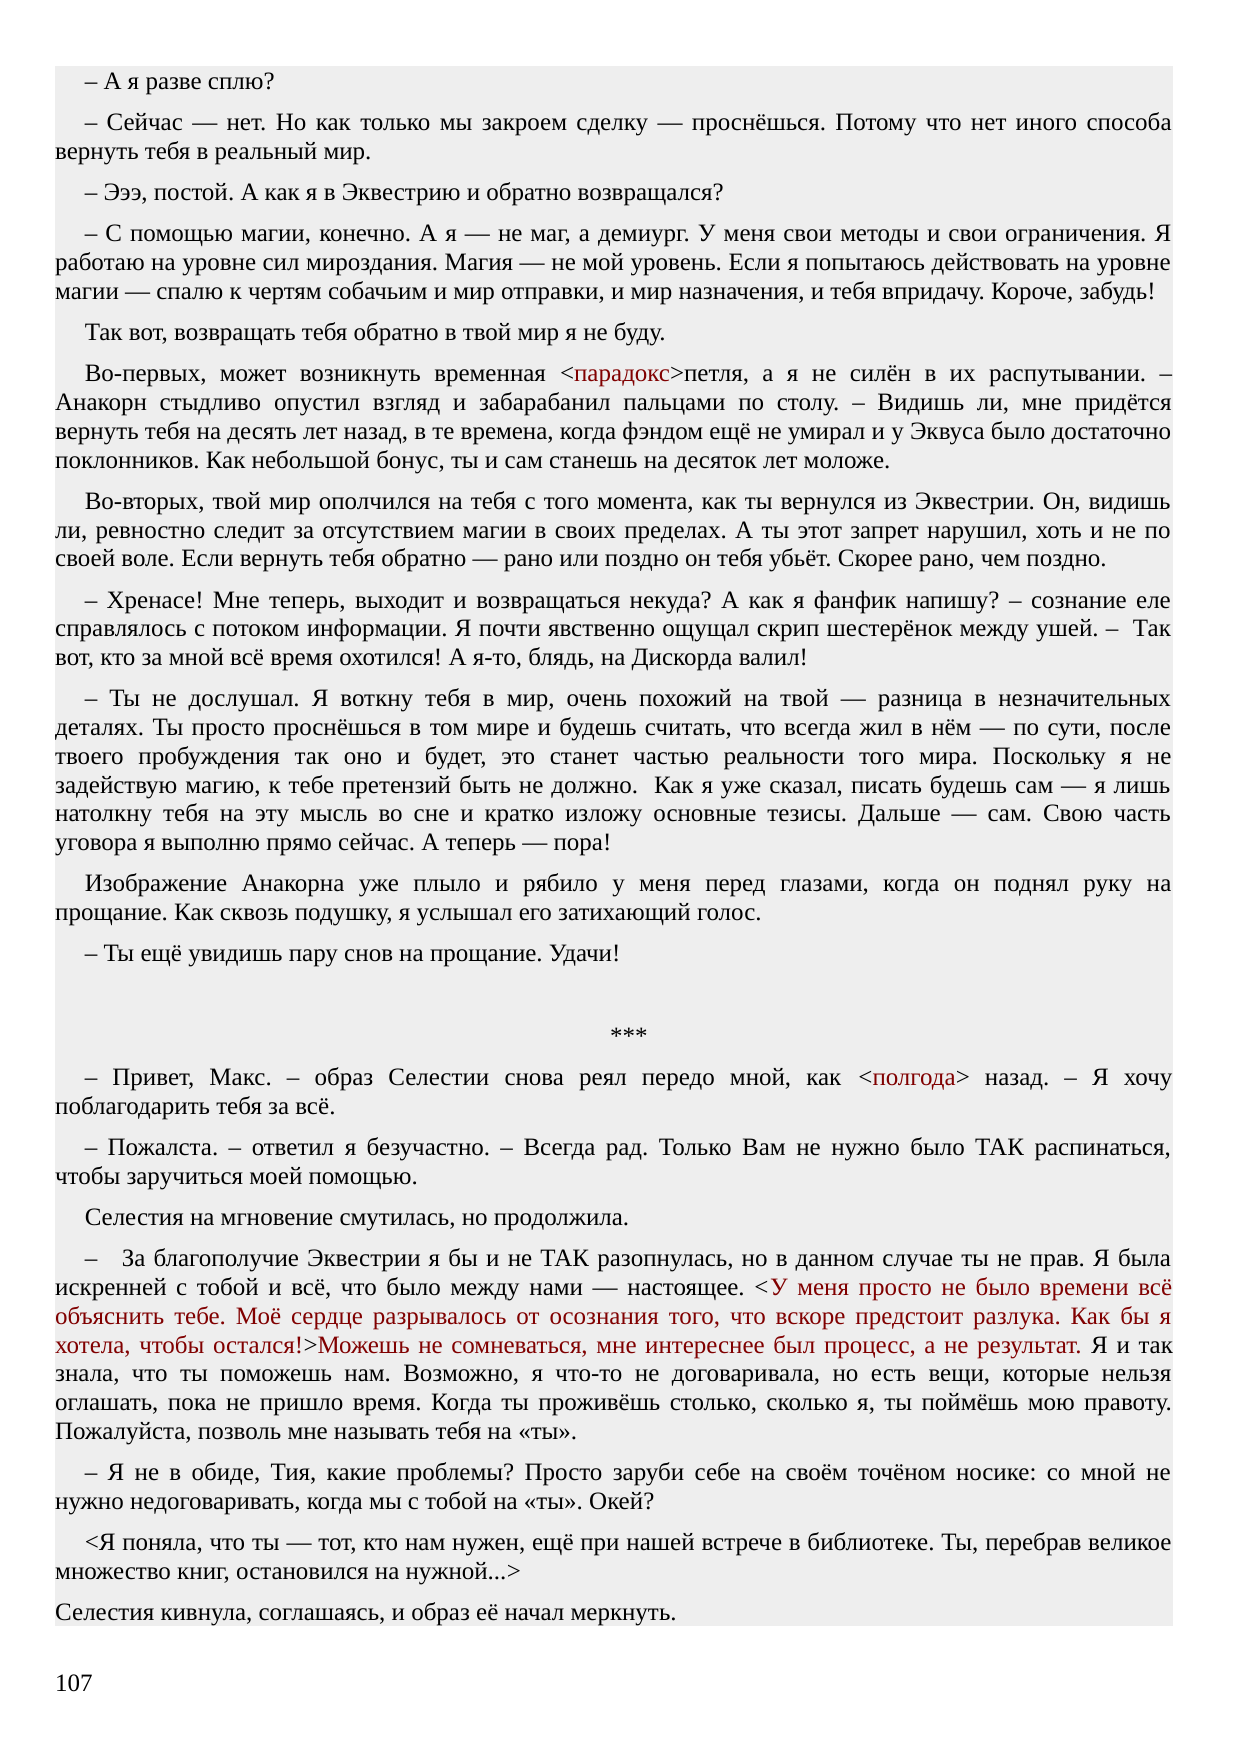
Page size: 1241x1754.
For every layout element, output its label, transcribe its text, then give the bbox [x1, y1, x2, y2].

text – Хренасе! Мне теперь, выходит и возвращаться некуда? А как я фанфик напишу? – сознание еле справлялось с потоком информации. Я почти явственно ощущал скрип шестерёнок между ушей. – Так вот, кто за мной всё время охотился! А я-то, блядь, на Дискорда валил! [55, 585, 1173, 671]
text – С помощью магии, конечно. А я — не маг, а демиург. У меня свои методы и свои ограничения. Я работаю на уровне сил мироздания. Магия — не мой уровень. Если я попытаюсь действовать на уровне магии — спалю к чертям собачьим и мир отправки, и мир назначения, и тебя впридачу. Короче, забудь! [55, 218, 1173, 305]
text – За благополучие Эквестрии я бы и не ТАК разопнулась, но в данном случае ты не прав. Я была искренней с тобой и всё, что было между нами — настоящее. <У меня просто не было времени всё объяснить тебе. Моё сердце разрывалось от осознания того, что вскоре предстоит разлука. Как бы я хотела, чтобы остался!>Можешь не сомневаться, мне интереснее был процесс, а не результат. Я и так знала, что ты поможешь нам. Возможно, я что-то не договаривала, но есть вещи, которые нельзя оглашать, пока не пришло время. Когда ты проживёшь столько, сколько я, ты поймёшь мою правоту. Пожалуйста, позволь мне называть тебя на «ты». [55, 1243, 1173, 1445]
text Во-первых, может возникнуть временная <парадокс>петля, а я не силён в их распутывании. – Анакорн стыдливо опустил взгляд и забарабанил пальцами по столу. – Видишь ли, мне придётся вернуть тебя на десять лет назад, в те времена, когда фэндом ещё не умирал и у Эквуса было достаточно поклонников. Как небольшой бонус, ты и сам станешь на десяток лет моложе. [55, 358, 1173, 473]
text – А я разве сплю? [55, 66, 1173, 95]
text – Эээ, постой. А как я в Эквестрию и обратно возвращался? [55, 177, 1173, 206]
text – Привет, Макс. – образ Селестии снова реял передо мной, как <полгода> назад. – Я хочу поблагодарить тебя за всё. [55, 1062, 1173, 1120]
text Во-вторых, твой мир ополчился на тебя с того момента, как ты вернулся из Эквестрии. Он, видишь ли, ревностно следит за отсутствием магии в своих пределах. А ты этот запрет нарушил, хоть и не по своей воле. Если вернуть тебя обратно — рано или поздно он тебя убьёт. Скорее рано, чем поздно. [55, 486, 1173, 572]
text Изображение Анакорна уже плыло и рябило у меня перед глазами, когда он поднял руку на прощание. Как сквозь подушку, я услышал его затихающий голос. [55, 868, 1173, 926]
text – Ты ещё увидишь пару снов на прощание. Удачи! [55, 938, 1173, 967]
text Селестия кивнула, соглашаясь, и образ её начал меркнуть. [55, 1597, 1173, 1626]
text Селестия на мгновение смутилась, но продолжила. [55, 1202, 1173, 1231]
text – Пожалста. – ответил я безучастно. – Всегда рад. Только Вам не нужно было ТАК распинаться, чтобы заручиться моей помощью. [55, 1132, 1173, 1190]
text <Я поняла, что ты — тот, кто нам нужен, ещё при нашей встрече в библиотеке. Ты, перебрав великое множество книг, остановился на нужной...> [55, 1527, 1173, 1585]
text Так вот, возвращать тебя обратно в твой мир я не буду. [55, 317, 1173, 346]
text – Ты не дослушал. Я воткну тебя в мир, очень похожий на твой — разница в незначительных деталях. Ты просто проснёшься в том мире и будешь считать, что всегда жил в нём — по сути, после твоего пробуждения так оно и будет, это станет частью реальности того мира. Поскольку я не задействую магию, к тебе претензий быть не должно. Как я уже сказал, писать будешь сам — я лишь натолкну тебя на эту мысль во сне и кратко изложу основные тезисы. Дальше — сам. Свою часть уговора я выполню прямо сейчас. А теперь — пора! [55, 683, 1173, 856]
text *** [55, 1021, 1173, 1050]
text – Я не в обиде, Тия, какие проблемы? Просто заруби себе на своём точёном носике: со мной не нужно недоговаривать, когда мы с тобой на «ты». Окей? [55, 1457, 1173, 1515]
text – Сейчас — нет. Но как только мы закроем сделку — проснёшься. Потому что нет иного способа вернуть тебя в реальный мир. [55, 107, 1173, 165]
